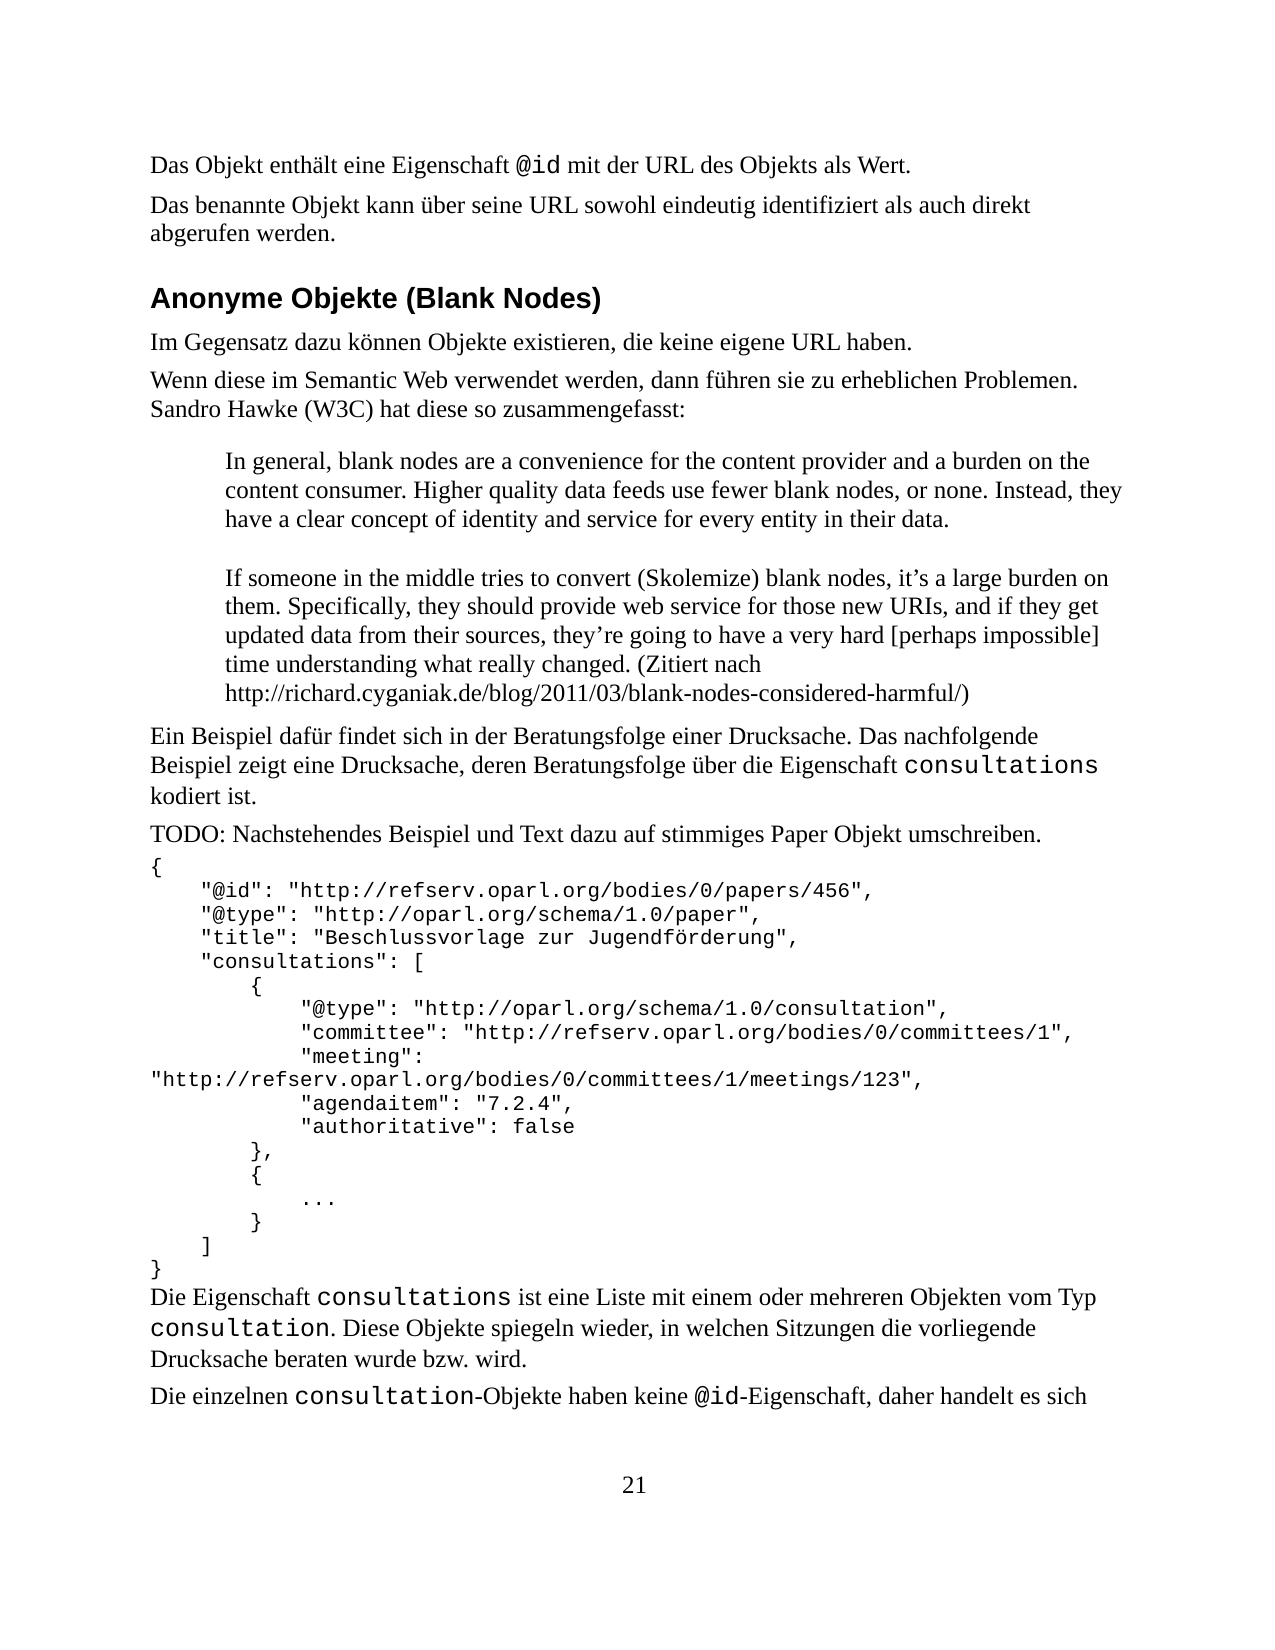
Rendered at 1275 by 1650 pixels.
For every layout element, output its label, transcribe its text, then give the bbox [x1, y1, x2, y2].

text Die einzelnen consultation-Objekte haben keine @id-Eigenschaft, daher handelt es sich [150, 1381, 1125, 1412]
text { [150, 975, 1125, 998]
text If someone in the middle tries to convert (Skolemize) blank nodes, it’s a large burden on them. Specifically, they should provide web service for those new URIs, and if they get updated data from their sources, they’re going to have a very hard [perhaps impossible] time understanding what really changed. (Zitiert nach http://richard.cyganiak.de/blog/2011/03/blank-nodes-considered-harmful/) [225, 563, 1125, 706]
text In general, blank nodes are a convenience for the content provider and a burden on the content consumer. Higher quality data feeds use fewer blank nodes, or none. Instead, they have a clear concept of identity and service for every entity in their data. [225, 446, 1125, 533]
text Das benannte Objekt kann über seine URL sowohl eindeutig identifiziert als auch direkt abgerufen werden. [150, 190, 1125, 247]
text Wenn diese im Semantic Web verwendet werden, dann führen sie zu erheblichen Problemen. Sandro Hawke (W3C) hat diese so zusammengefasst: [150, 365, 1125, 422]
text Das Objekt enthält eine Eigenschaft @id mit der URL des Objekts als Wert. [150, 150, 1125, 181]
text ... [150, 1187, 1125, 1211]
text { [150, 1164, 1125, 1187]
text } [150, 1211, 1125, 1235]
text TODO: Nachstehendes Beispiel und Text dazu auf stimmiges Paper Objekt umschreiben. [150, 819, 1125, 847]
text }, [150, 1140, 1125, 1164]
text "agendaitem": "7.2.4", [150, 1093, 1125, 1117]
text "@id": "http://refserv.oparl.org/bodies/0/papers/456", [150, 880, 1125, 904]
text Die Eigenschaft consultations ist eine Liste mit einem oder mehreren Objekten vom Typ consultation. Diese Objekte spiegeln wieder, in welchen Sitzungen die vorliegende Drucksache beraten wurde bzw. wird. [150, 1282, 1125, 1372]
text } [150, 1258, 1125, 1282]
text "meeting": "http://refserv.oparl.org/bodies/0/committees/1/meetings/123", [150, 1046, 1125, 1093]
subtitle Anonyme Objekte (Blank Nodes) [150, 281, 1125, 315]
text { [150, 856, 1125, 880]
text "committee": "http://refserv.oparl.org/bodies/0/committees/1", [150, 1022, 1125, 1046]
text "@type": "http://oparl.org/schema/1.0/consultation", [150, 998, 1125, 1022]
text "title": "Beschlussvorlage zur Jugendförderung", [150, 927, 1125, 951]
text Ein Beispiel dafür findet sich in der Beratungsfolge einer Drucksache. Das nachfolgende Beispiel zeigt eine Drucksache, deren Beratungsfolge über die Eigenschaft consultations kodiert ist. [150, 721, 1125, 810]
text ] [150, 1235, 1125, 1258]
text Im Gegensatz dazu können Objekte existieren, die keine eigene URL haben. [150, 327, 1125, 356]
text "consultations": [ [150, 951, 1125, 975]
text "authoritative": false [150, 1117, 1125, 1140]
text "@type": "http://oparl.org/schema/1.0/paper", [150, 904, 1125, 927]
